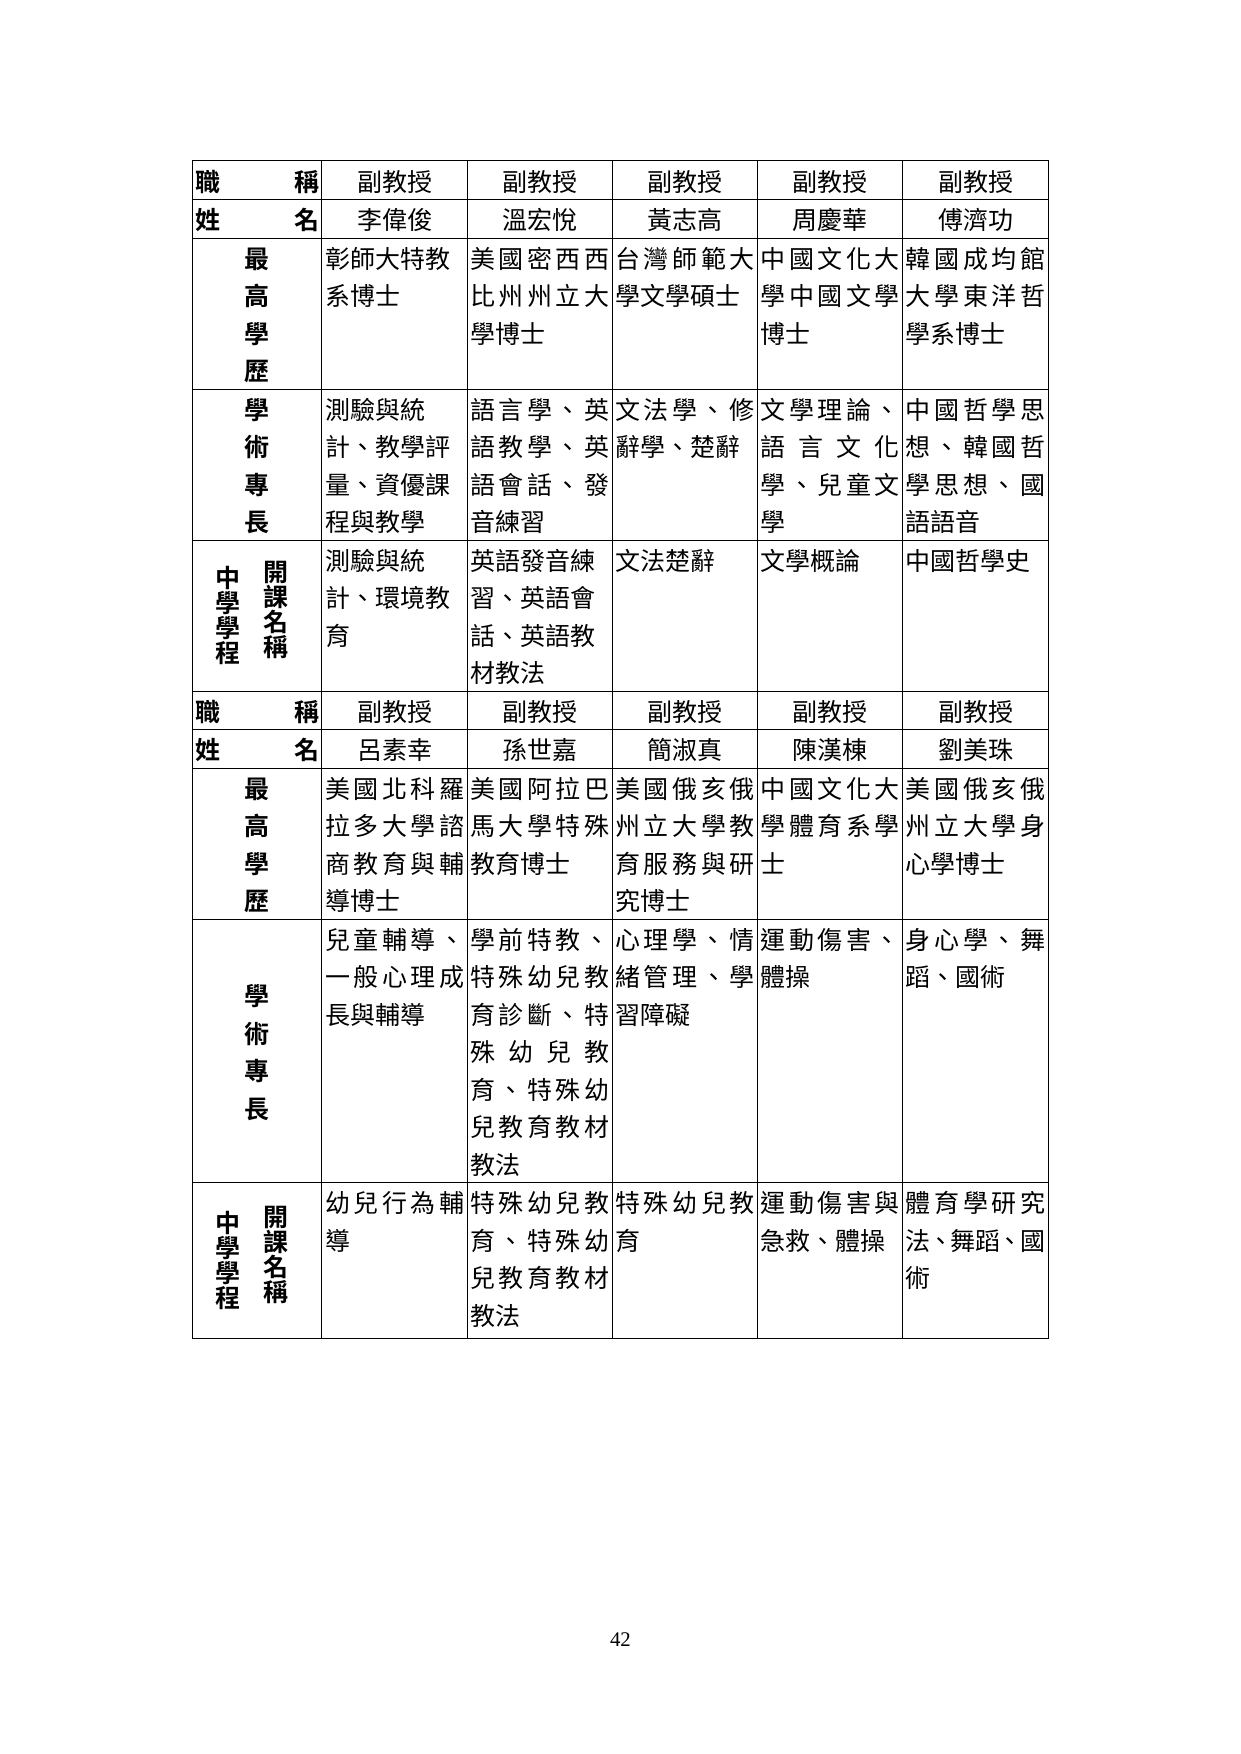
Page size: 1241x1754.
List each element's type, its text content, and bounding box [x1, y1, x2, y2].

table_header 副教授 [613, 161, 757, 199]
table_cell 幼兒行為輔導 [322, 1183, 467, 1338]
table_cell 李偉俊 [322, 200, 467, 237]
table_cell 運動傷害與急救、體操 [758, 1183, 902, 1338]
table_cell 體育學研究法、舞蹈、國術 [903, 1183, 1048, 1338]
table_header 副教授 [468, 161, 612, 199]
table_cell 開課名稱 中學學程 [193, 1183, 321, 1338]
table_cell 最 高 學 歷 [193, 239, 321, 388]
table_cell 英語發音練習、英語會話、英語教材教法 [468, 541, 612, 691]
table_cell 傅濟功 [903, 200, 1048, 237]
table_cell 美國俄亥俄州立大學教育服務與研究博士 [613, 769, 757, 919]
table_cell 學 術 專 長 [193, 390, 321, 539]
table_cell 最 高 學 歷 [193, 769, 321, 919]
table_cell 中國文化大學中國文學博士 [758, 239, 902, 388]
table_cell 職稱 [193, 692, 321, 729]
table_cell 文學理論、語言文化學、兒童文學 [758, 390, 902, 539]
table_cell 美國北科羅拉多大學諮商教育與輔導博士 [322, 769, 467, 919]
table_header 副教授 [903, 161, 1048, 199]
table_cell 姓名 [193, 200, 321, 237]
table_cell 特殊幼兒教育 [613, 1183, 757, 1338]
table_cell 姓名 [193, 730, 321, 768]
table_cell 中國哲學思想、韓國哲學思想、國語語音 [903, 390, 1048, 539]
table_cell 身心學、舞蹈、國術 [903, 920, 1048, 1182]
table_cell 副教授 [468, 692, 612, 729]
table_header 副教授 [322, 161, 467, 199]
table_cell 黃志高 [613, 200, 757, 237]
table_cell 副教授 [903, 692, 1048, 729]
table_cell 陳漢棟 [758, 730, 902, 768]
table_cell 中國文化大學體育系學士 [758, 769, 902, 919]
table_cell 周慶華 [758, 200, 902, 237]
table_cell 學前特教、特殊幼兒教育診斷、特殊幼兒教育、特殊幼兒教育教材教法 [468, 920, 612, 1182]
table_cell 簡淑真 [613, 730, 757, 768]
table_header 副教授 [758, 161, 902, 199]
table_cell 劉美珠 [903, 730, 1048, 768]
table_cell 語言學、英語教學、英語會話、發音練習 [468, 390, 612, 539]
table_cell 彰師大特教系博士 [322, 239, 467, 388]
table_cell 文法楚辭 [613, 541, 757, 691]
table_cell 美國阿拉巴馬大學特殊教育博士 [468, 769, 612, 919]
table_cell 台灣師範大學文學碩士 [613, 239, 757, 388]
table_header 職稱 [193, 161, 321, 199]
table_cell 兒童輔導、一般心理成長與輔導 [322, 920, 467, 1182]
table_cell 測驗與統計、教學評量、資優課程與教學 [322, 390, 467, 539]
table_cell 溫宏悅 [468, 200, 612, 237]
table_cell 副教授 [322, 692, 467, 729]
table_cell 測驗與統計、環境教育 [322, 541, 467, 691]
table_cell 呂素幸 [322, 730, 467, 768]
table_cell 美國密西西比州州立大學博士 [468, 239, 612, 388]
table_cell 副教授 [758, 692, 902, 729]
table_cell 韓國成均館大學東洋哲學系博士 [903, 239, 1048, 388]
table_cell 副教授 [613, 692, 757, 729]
table_cell 文法學、修辭學、楚辭 [613, 390, 757, 539]
table_cell 特殊幼兒教育、特殊幼兒教育教材教法 [468, 1183, 612, 1338]
table_cell 美國俄亥俄州立大學身心學博士 [903, 769, 1048, 919]
table_cell 心理學、情緒管理、學習障礙 [613, 920, 757, 1182]
table_cell 孫世嘉 [468, 730, 612, 768]
table_cell 學 術 專 長 [193, 920, 321, 1182]
table_cell 文學概論 [758, 541, 902, 691]
table_cell 中國哲學史 [903, 541, 1048, 691]
table_cell 開課名稱 中學學程 [193, 541, 321, 691]
table_cell 運動傷害、體操 [758, 920, 902, 1182]
